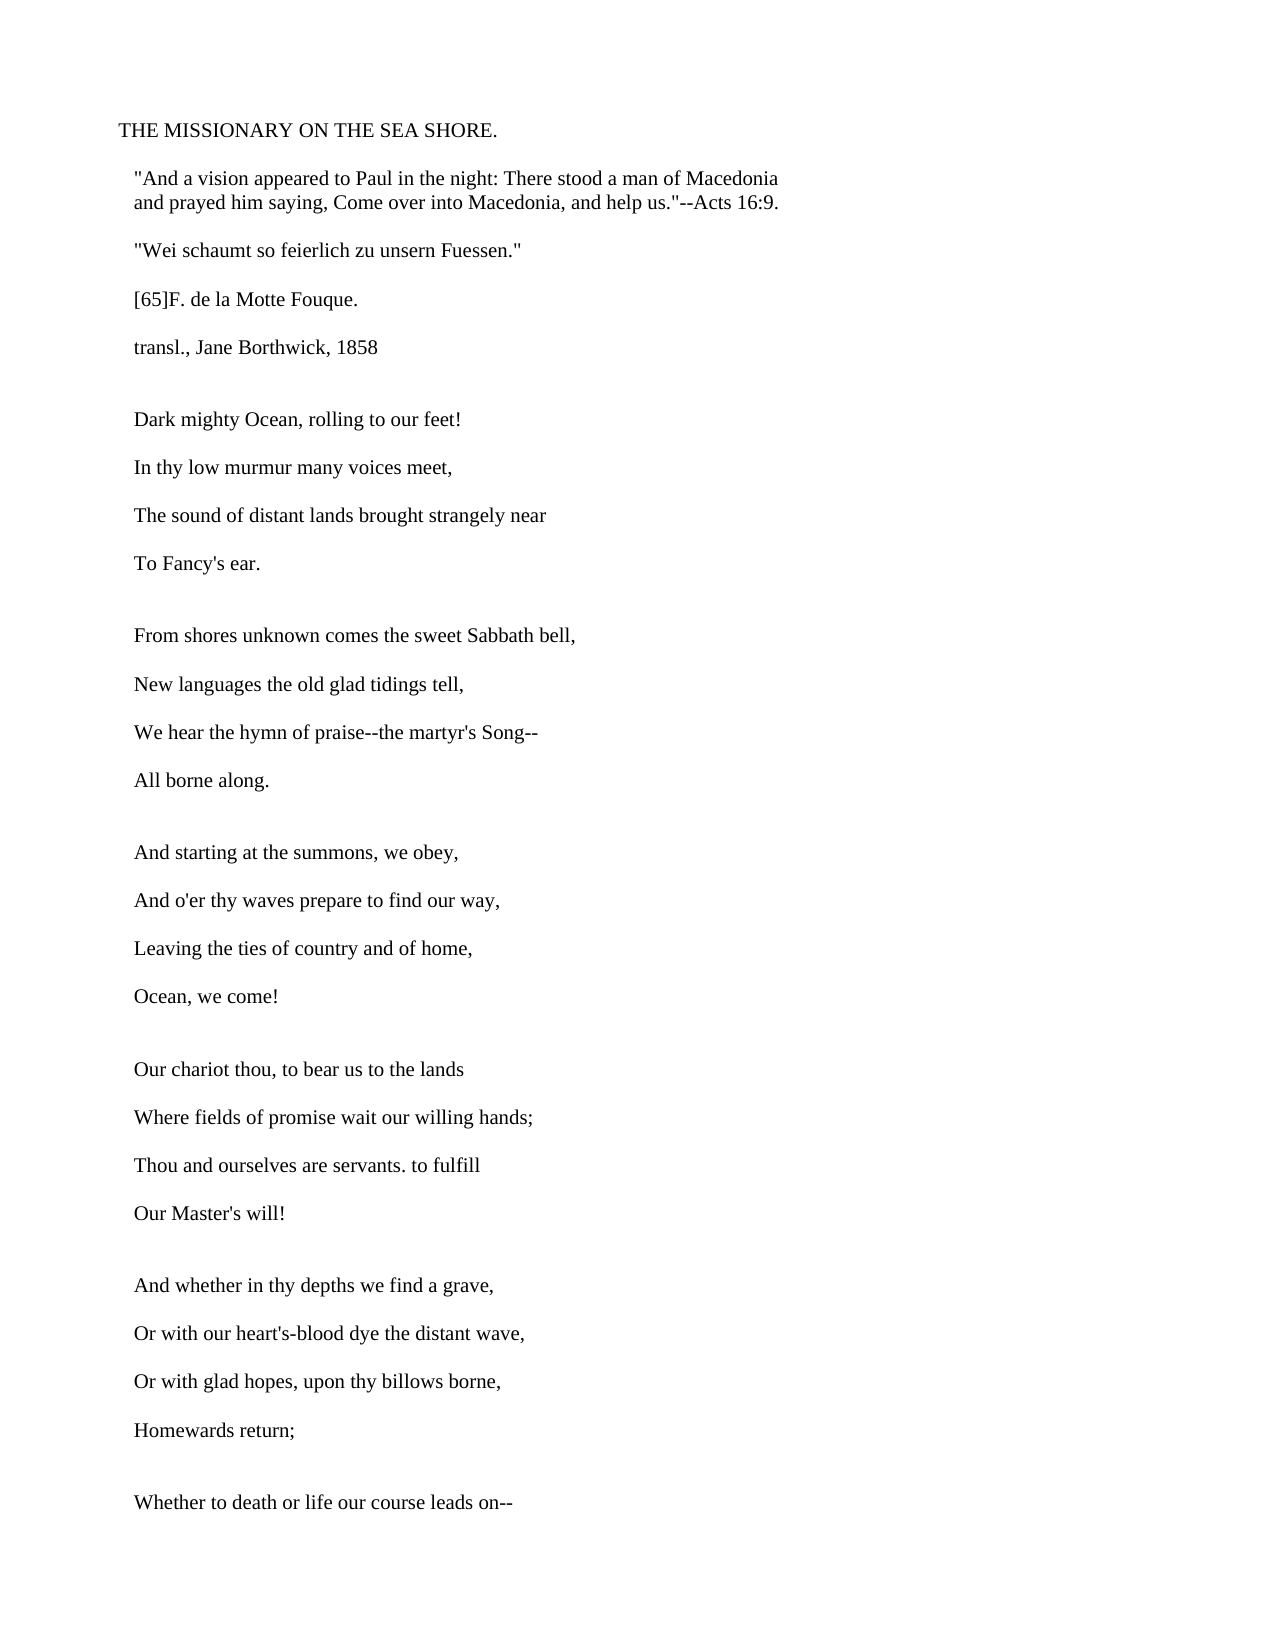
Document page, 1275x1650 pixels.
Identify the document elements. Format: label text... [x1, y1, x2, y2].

text Where fields of promise wait our willing hands; [118, 1105, 1157, 1129]
text Whether to death or life our course leads on-- [118, 1490, 1157, 1514]
text Ocean, we come! [118, 984, 1157, 1008]
text To Fancy's ear. [118, 551, 1157, 575]
text And o'er thy waves prepare to find our way, [118, 888, 1157, 912]
text And starting at the summons, we obey, [118, 840, 1157, 864]
text Dark mighty Ocean, rolling to our feet! [118, 407, 1157, 431]
text Our chariot thou, to bear us to the lands [118, 1057, 1157, 1081]
text Our Master's will! [118, 1201, 1157, 1225]
text Leaving the ties of country and of home, [118, 936, 1157, 960]
text [65]F. de la Motte Fouque. [118, 287, 1157, 311]
text Or with our heart's-blood dye the distant wave, [118, 1321, 1157, 1345]
text Thou and ourselves are servants. to fulfill [118, 1153, 1157, 1177]
text We hear the hymn of praise--the martyr's Song-- [118, 720, 1157, 744]
text "And a vision appeared to Paul in the night: There stood a man of Macedonia [118, 166, 1157, 190]
text In thy low murmur many voices meet, [118, 455, 1157, 479]
text transl., Jane Borthwick, 1858 [118, 335, 1157, 359]
text and prayed him saying, Come over into Macedonia, and help us."--Acts 16:9. [118, 190, 1157, 214]
text Homewards return; [118, 1417, 1157, 1442]
text THE MISSIONARY ON THE SEA SHORE. [118, 118, 1157, 142]
text "Wei schaumt so feierlich zu unsern Fuessen." [118, 238, 1157, 262]
text Or with glad hopes, upon thy billows borne, [118, 1369, 1157, 1393]
text All borne along. [118, 768, 1157, 792]
text From shores unknown comes the sweet Sabbath bell, [118, 623, 1157, 647]
text The sound of distant lands brought strangely near [118, 503, 1157, 527]
text New languages the old glad tidings tell, [118, 672, 1157, 696]
text And whether in thy depths we find a grave, [118, 1273, 1157, 1297]
